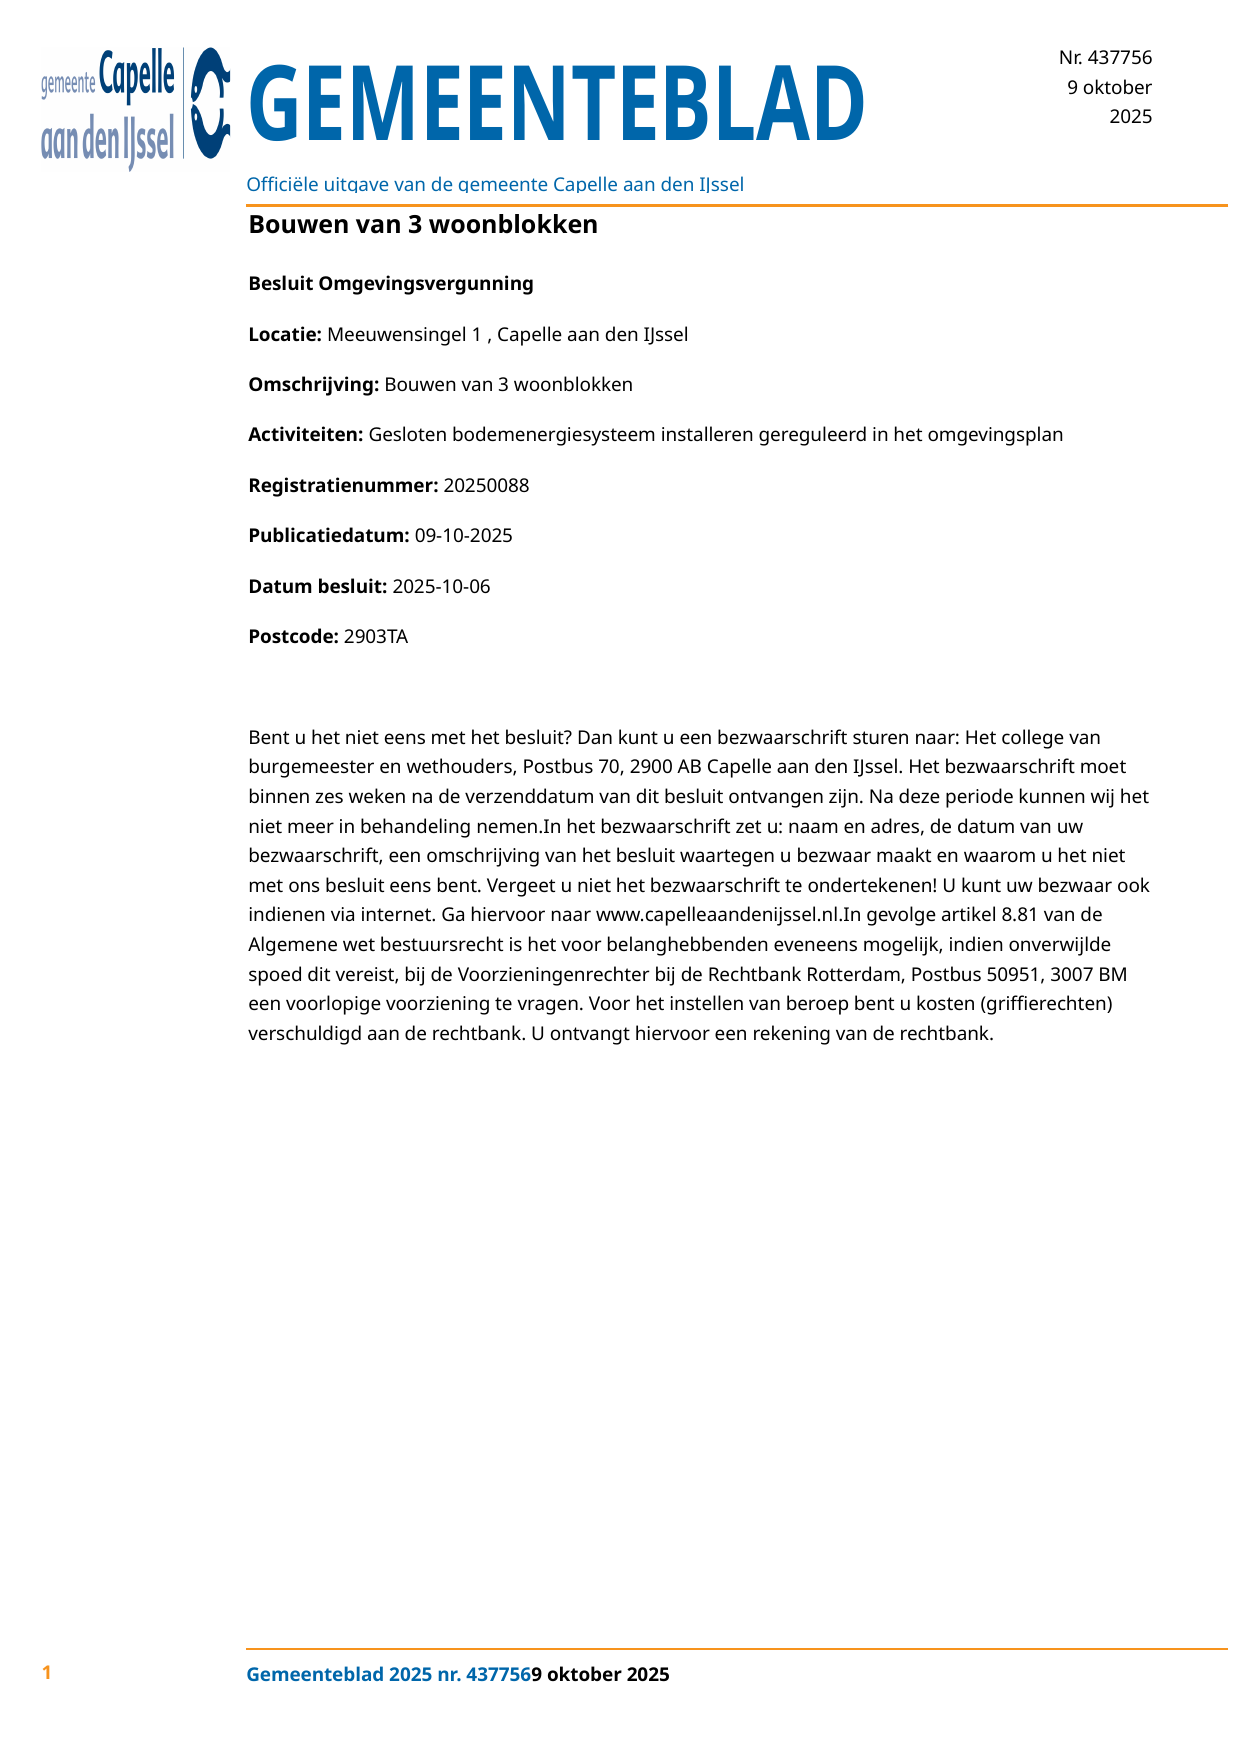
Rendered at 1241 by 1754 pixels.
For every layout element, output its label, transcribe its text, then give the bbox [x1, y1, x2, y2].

text Locatie: Meeuwensingel 1 , Capelle aan den IJssel [248, 321, 1152, 346]
text Activiteiten: Gesloten bodemenergiesysteem installeren gereguleerd in het omgevingsplan [248, 422, 1152, 447]
text Bouwen van 3 woonblokken [248, 207, 1152, 241]
text Publicatiedatum: 09-10-2025 [248, 522, 1152, 548]
text Registratienummer: 20250088 [248, 472, 1152, 498]
text Datum besluit: 2025-10-06 [248, 573, 1152, 598]
text Besluit Omgevingsvergunning [248, 270, 1152, 296]
text Bent u het niet eens met het besluit? Dan kunt u een bezwaarschrift sturen naar: Het college van burgemeester en wethouders, Postbus 70, 2900 AB Capelle aan den IJssel. Het bezwaarschrift moet binnen zes weken na de verzenddatum van dit besluit ontvangen zijn. Na deze periode kunnen wij het niet meer in behandeling nemen.In het bezwaarschrift zet u: naam en adres, de datum van uw bezwaarschrift, een omschrijving van het besluit waartegen u bezwaar maakt en waarom u het niet met ons besluit eens bent. Vergeet u niet het bezwaarschrift te ondertekenen! U kunt uw bezwaar ook indienen via internet. Ga hiervoor naar www.capelleaandenijssel.nl.In gevolge artikel 8.81 van de Algemene wet bestuursrecht is het voor belanghebbenden eveneens mogelijk, indien onverwijlde spoed dit vereist, bij de Voorzieningenrechter bij de Rechtbank Rotterdam, Postbus 50951, 3007 BM een voorlopige voorziening te vragen. Voor het instellen van beroep bent u kosten (griffierechten) verschuldigd aan de rechtbank. U ontvangt hiervoor een rekening van de rechtbank. [248, 724, 1152, 1046]
text Omschrijving: Bouwen van 3 woonblokken [248, 371, 1152, 397]
text Postcode: 2903TA [248, 623, 1152, 649]
picture [41, 47, 231, 172]
